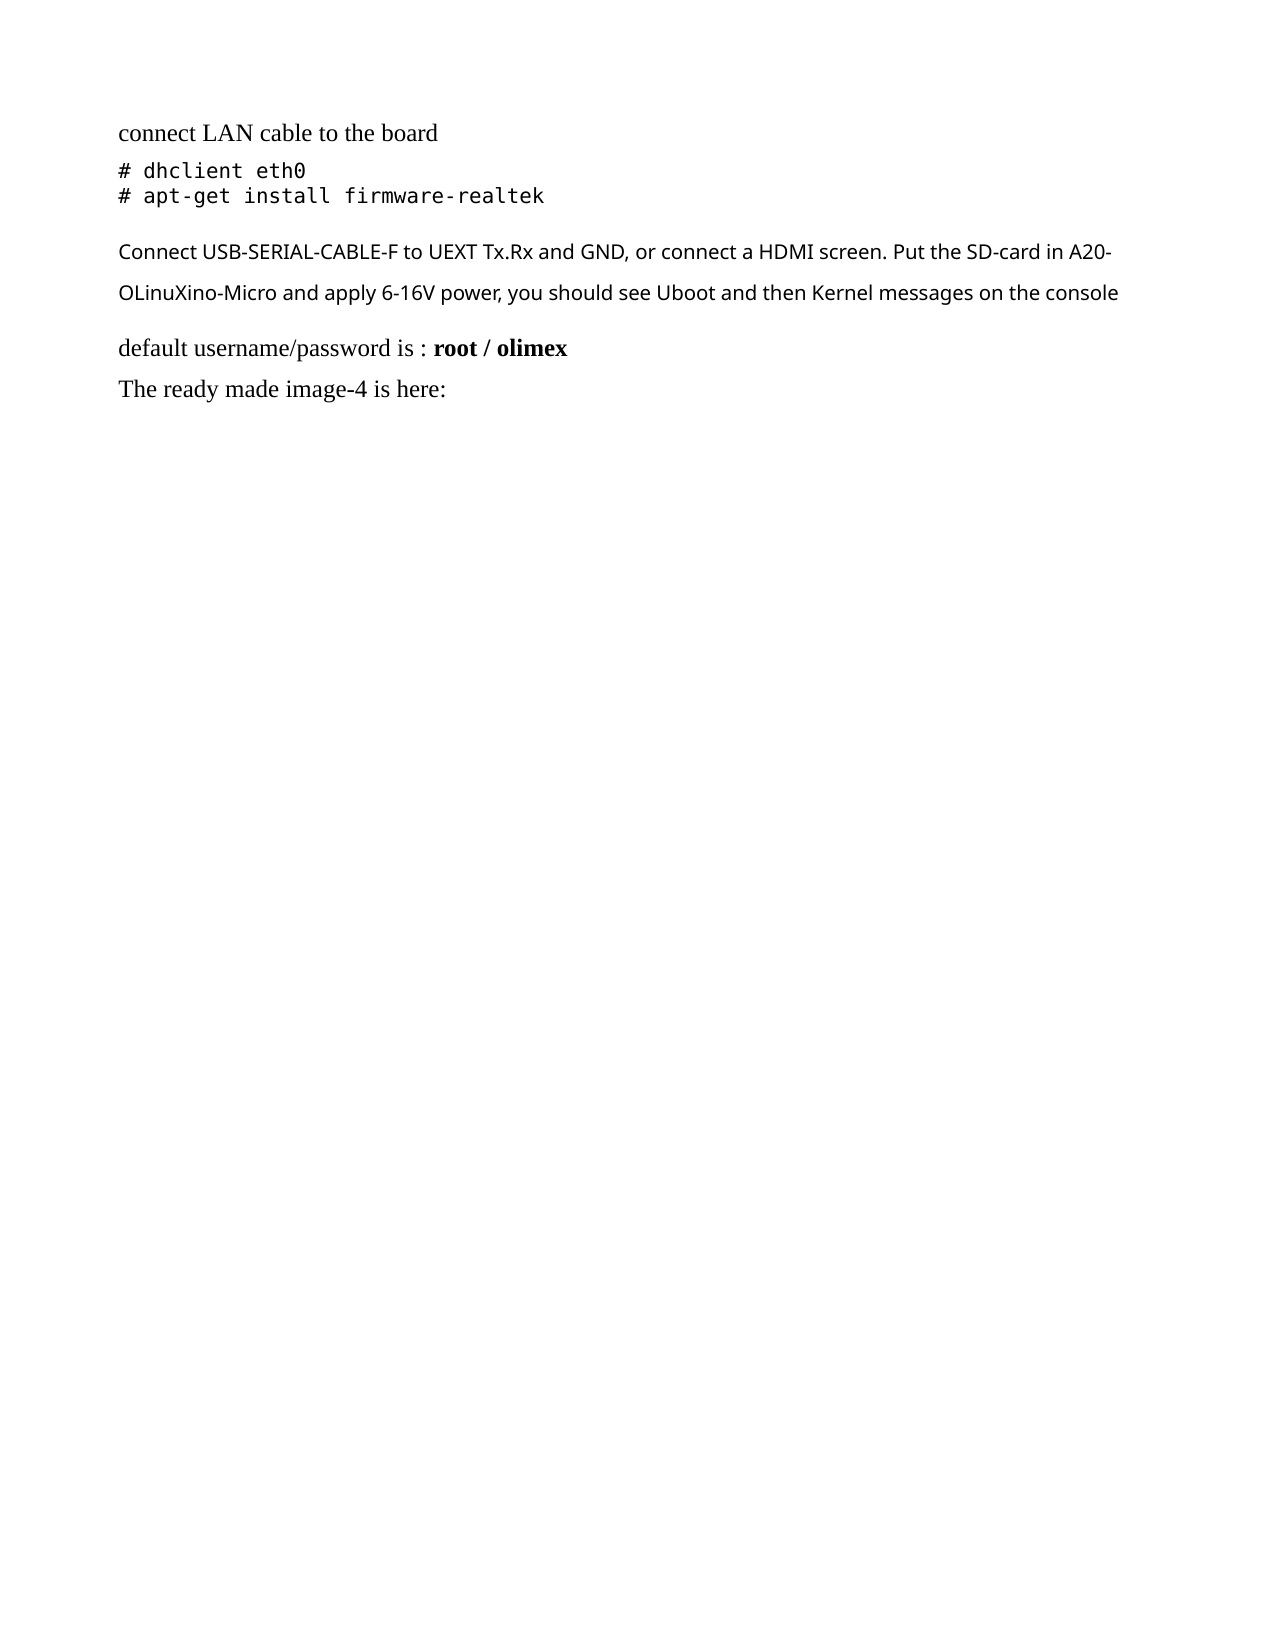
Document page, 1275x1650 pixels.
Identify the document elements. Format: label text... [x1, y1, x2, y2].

text # apt-get install firmware-realtek [118, 184, 1157, 208]
text The ready made image-4 is here: [118, 374, 1157, 403]
text connect LAN cable to the board [118, 118, 1157, 147]
text default username/password is : root / olimex [118, 333, 1157, 362]
text # dhclient eth0 [118, 159, 1157, 184]
text Connect USB-SERIAL-CABLE-F to UEXT Tx.Rx and GND, or connect a HDMI screen. Put the SD-card in A20-OLinuXino-Micro and apply 6-16V power, you should see Uboot and then Kernel messages on the console [118, 237, 1157, 307]
